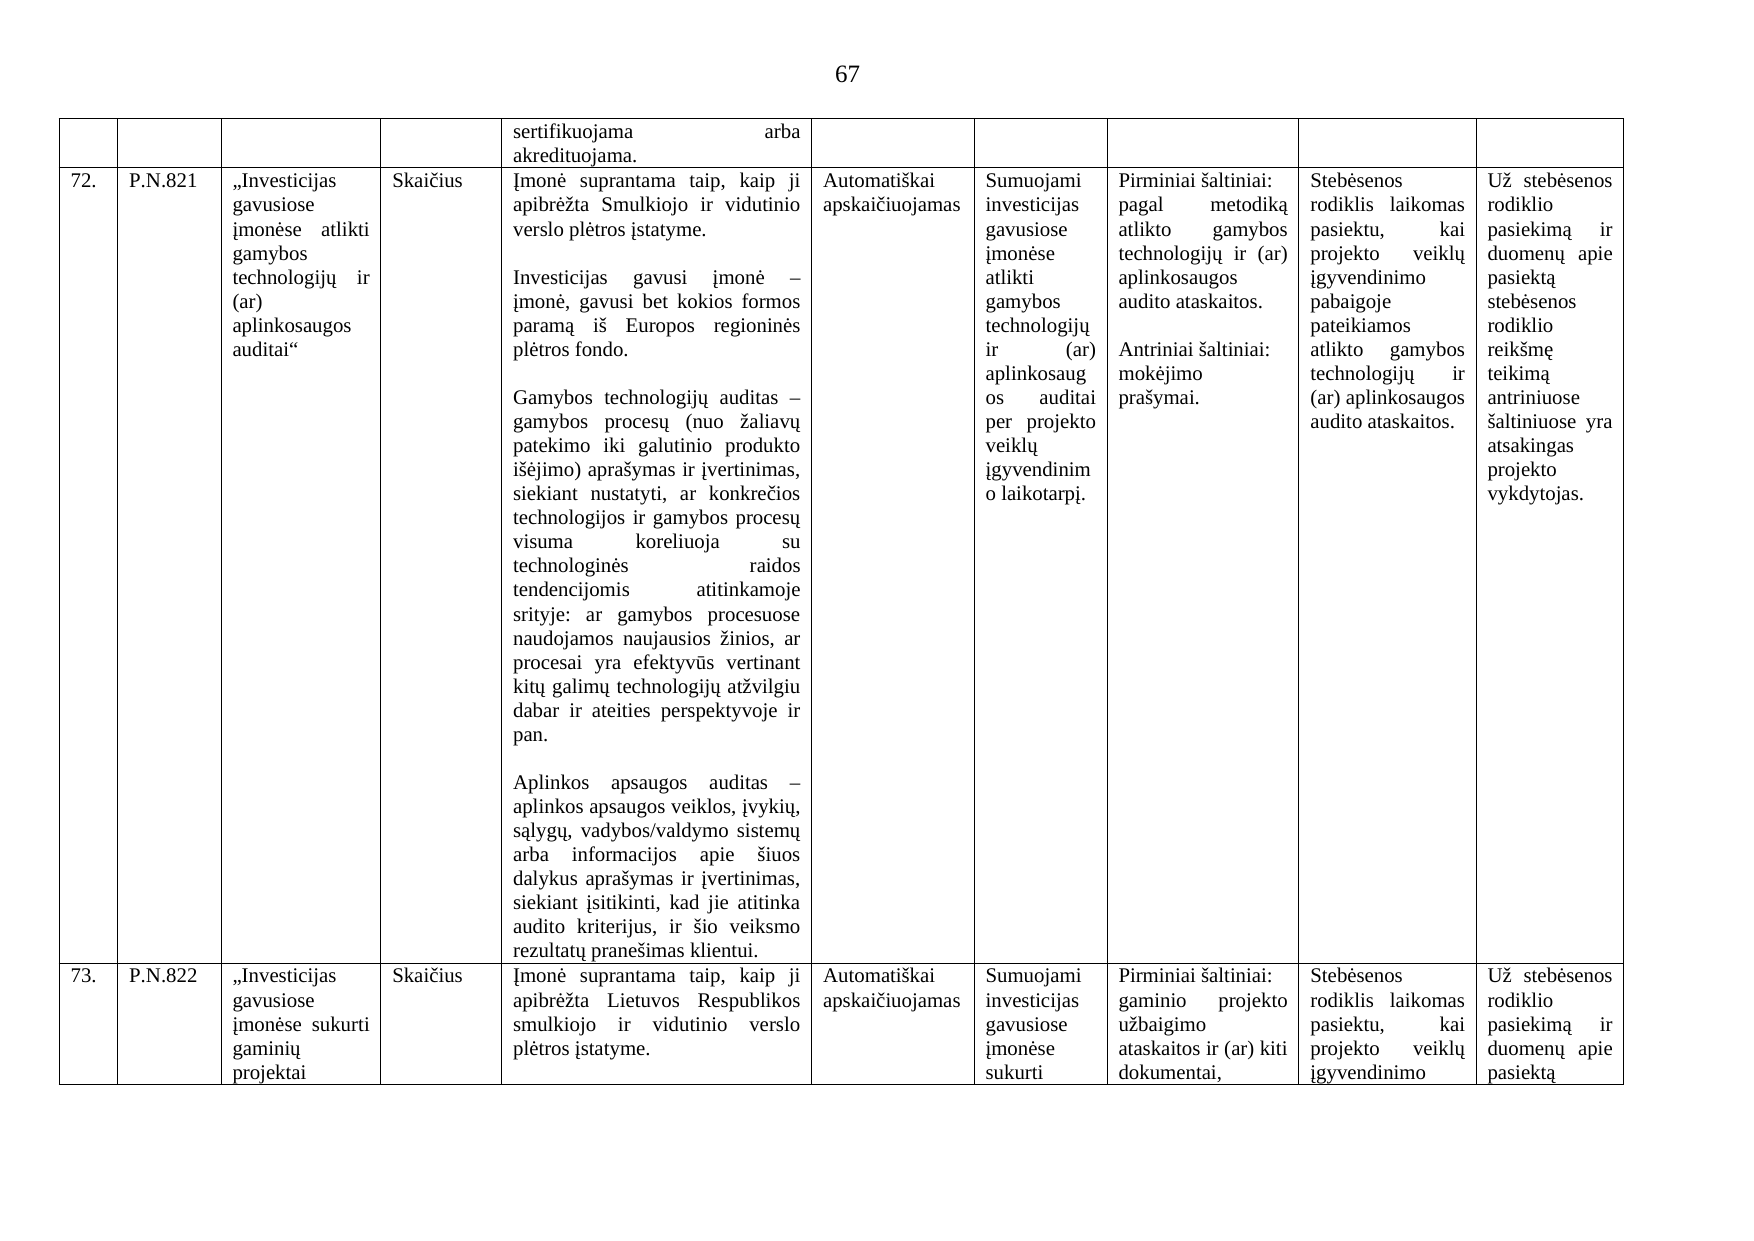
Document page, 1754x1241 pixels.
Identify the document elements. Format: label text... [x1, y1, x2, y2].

table_cell Įmonė suprantama taip, kaip ji apibrėžta Smulkiojo ir vidutinio verslo plėtros įstatyme. Investicijas gavusi įmonė – įmonė, gavusi bet kokios formos paramą iš Europos regioninės plėtros fondo. Gamybos technologijų auditas – gamybos procesų (nuo žaliavų patekimo iki galutinio produkto išėjimo) aprašymas ir įvertinimas, siekiant nustatyti, ar konkrečios technologijos ir gamybos procesų visuma koreliuoja su technologinės raidos tendencijomis atitinkamoje srityje: ar gamybos procesuose naudojamos naujausios žinios, ar procesai yra efektyvūs vertinant kitų galimų technologijų atžvilgiu dabar ir ateities perspektyvoje ir pan. Aplinkos apsaugos auditas – aplinkos apsaugos veiklos, įvykių, sąlygų, vadybos/valdymo sistemų arba informacijos apie šiuos dalykus aprašymas ir įvertinimas, siekiant įsitikinti, kad jie atitinka audito kriterijus, ir šio veiksmo rezultatų pranešimas klientui. [502, 168, 811, 962]
table_cell Įmonė suprantama taip, kaip ji apibrėžta Lietuvos Respublikos smulkiojo ir vidutinio verslo plėtros įstatyme. [502, 964, 811, 1084]
table_cell [1108, 119, 1298, 167]
table_cell „Investicijas gavusiose įmonėse sukurti gaminių projektai [222, 964, 380, 1084]
table_cell sertifikuojama arba akredituojama. [502, 119, 811, 167]
table_cell Pirminiai šaltiniai: gaminio projekto užbaigimo ataskaitos ir (ar) kiti dokumentai, [1108, 964, 1298, 1084]
table_cell Už stebėsenos rodiklio pasiekimą ir duomenų apie pasiektą [1477, 964, 1623, 1084]
table_cell [812, 119, 974, 167]
table_cell [1477, 119, 1623, 167]
table_cell [60, 119, 117, 167]
table_cell P.N.821 [118, 168, 221, 962]
table_cell Automatiškai apskaičiuojamas [812, 964, 974, 1084]
table_cell [381, 119, 501, 167]
table_cell [222, 119, 380, 167]
table_cell P.N.822 [118, 964, 221, 1084]
table_cell Stebėsenos rodiklis laikomas pasiektu, kai projekto veiklų įgyvendinimo [1299, 964, 1476, 1084]
table_cell Automatiškai apskaičiuojamas [812, 168, 974, 962]
table_cell 72. [60, 168, 117, 962]
table_cell [1299, 119, 1476, 167]
table_cell Sumuojami investicijas gavusiose įmonėse atlikti gamybos technologijų ir (ar) aplinkosaugos auditai per projekto veiklų įgyvendinimo laikotarpį. [975, 168, 1107, 962]
table_cell Skaičius [381, 964, 501, 1084]
table_cell Pirminiai šaltiniai: pagal metodiką atlikto gamybos technologijų ir (ar) aplinkosaugos audito ataskaitos. Antriniai šaltiniai: mokėjimo prašymai. [1108, 168, 1298, 962]
table_cell [975, 119, 1107, 167]
table_cell [118, 119, 221, 167]
table_cell „Investicijas gavusiose įmonėse atlikti gamybos technologijų ir (ar) aplinkosaugos auditai“ [222, 168, 380, 962]
table_cell Už stebėsenos rodiklio pasiekimą ir duomenų apie pasiektą stebėsenos rodiklio reikšmę teikimą antriniuose šaltiniuose yra atsakingas projekto vykdytojas. [1477, 168, 1623, 962]
table_cell Skaičius [381, 168, 501, 962]
table_cell Sumuojami investicijas gavusiose įmonėse sukurti [975, 964, 1107, 1084]
table_cell 73. [60, 964, 117, 1084]
table_cell Stebėsenos rodiklis laikomas pasiektu, kai projekto veiklų įgyvendinimo pabaigoje pateikiamos atlikto gamybos technologijų ir (ar) aplinkosaugos audito ataskaitos. [1299, 168, 1476, 962]
